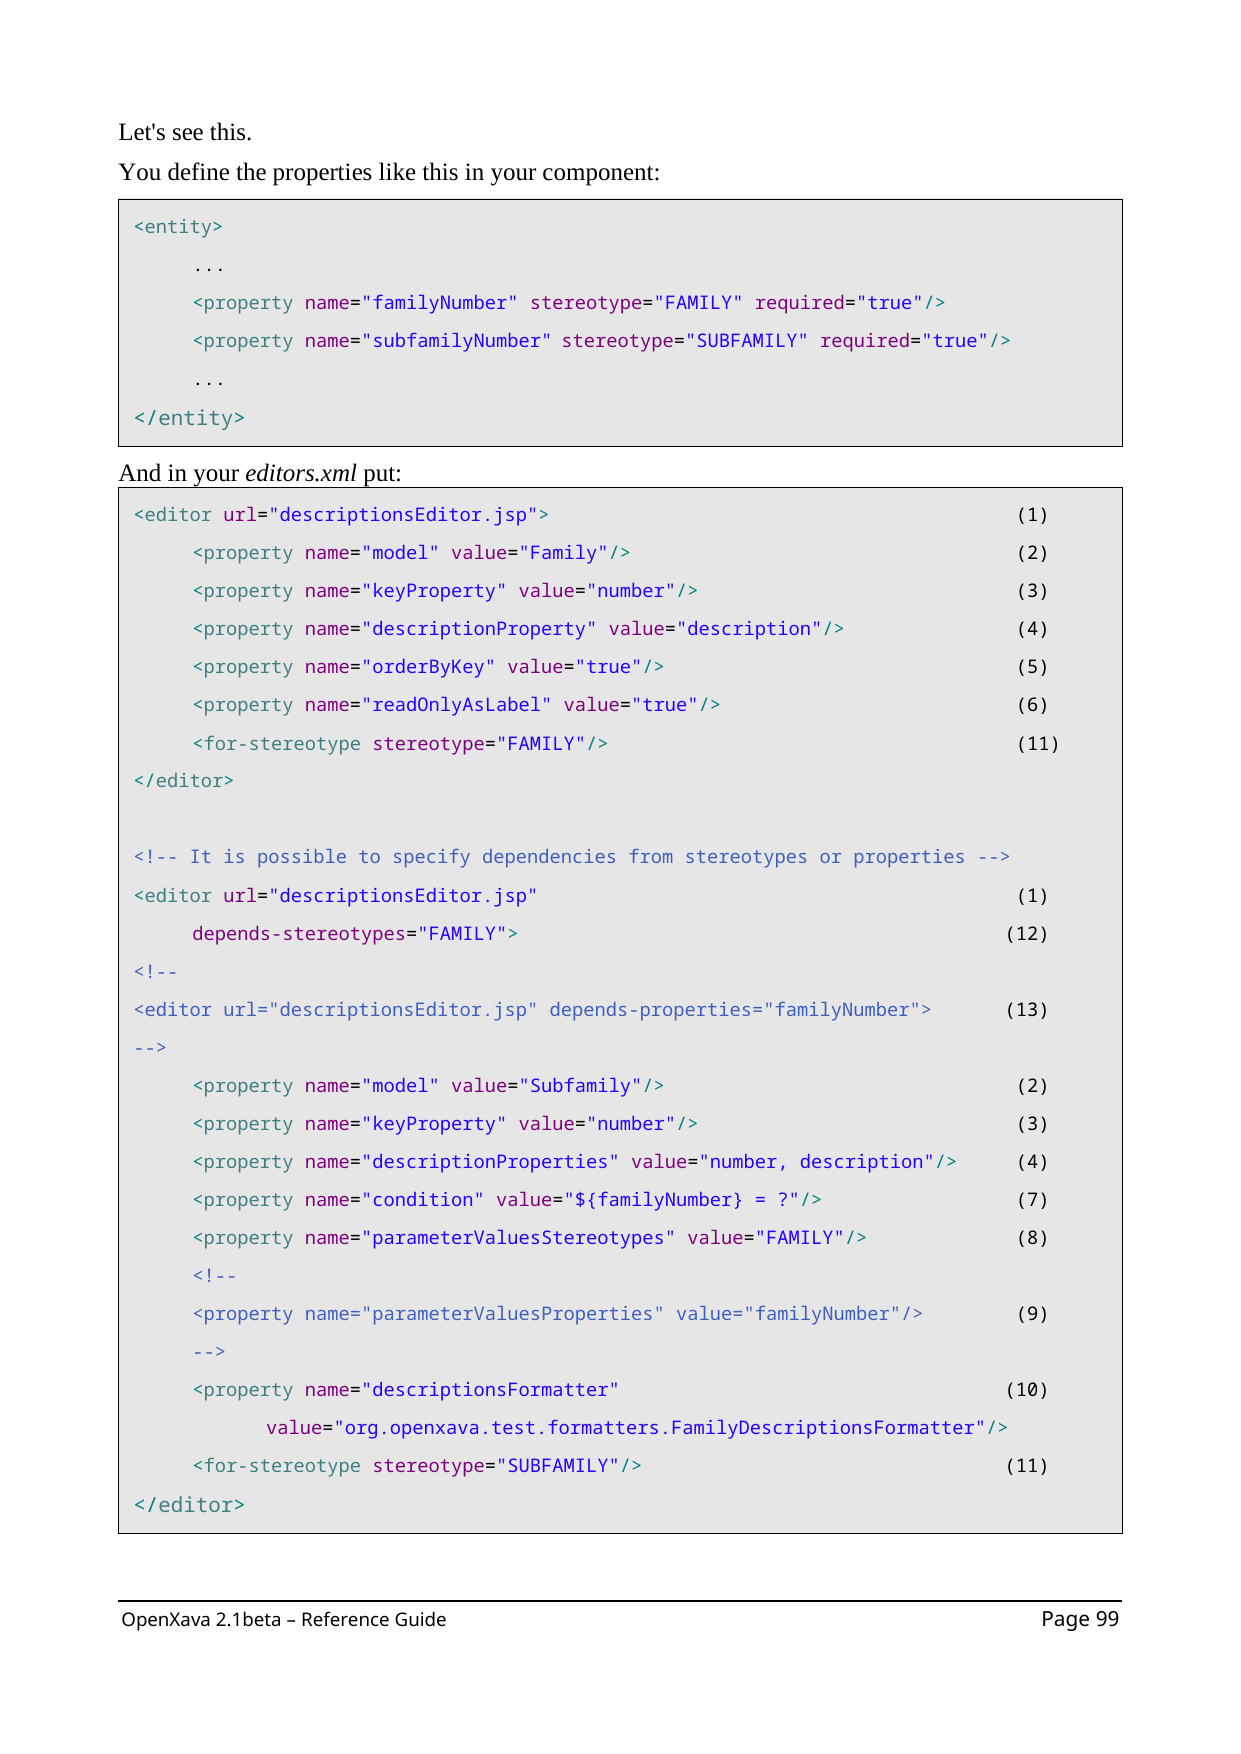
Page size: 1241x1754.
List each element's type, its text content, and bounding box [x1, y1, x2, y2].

text Let's see this. [118, 118, 1122, 146]
text <property name="parameterValuesProperties" value="familyNumber"/> (9) [119, 1285, 1122, 1323]
text <property name="descriptionsFormatter" (10) [119, 1361, 1122, 1399]
text <for-stereotype stereotype="FAMILY"/> (11) [119, 715, 1122, 753]
text You define the properties like this in your component: [118, 158, 1122, 186]
text <property name="descriptionProperty" value="description"/> (4) [119, 601, 1122, 639]
text <!-- It is possible to specify dependencies from stereotypes or properties --> [119, 829, 1122, 867]
text <property name="parameterValuesStereotypes" value="FAMILY"/> (8) [119, 1209, 1122, 1247]
text <editor url="descriptionsEditor.jsp" depends-properties="familyNumber"> (13) [119, 981, 1122, 1019]
text <property name="keyProperty" value="number"/> (3) [119, 563, 1122, 601]
text </editor> [119, 1475, 1122, 1533]
text --> [119, 1323, 1122, 1361]
text <!-- [119, 1247, 1122, 1285]
text <property name="subfamilyNumber" stereotype="SUBFAMILY" required="true"/> [119, 313, 1122, 351]
text value="org.openxava.test.formatters.FamilyDescriptionsFormatter"/> [119, 1399, 1122, 1437]
text <property name="model" value="Subfamily"/> (2) [119, 1057, 1122, 1095]
text <entity> [119, 200, 1122, 237]
text </editor> [119, 753, 1122, 791]
text <property name="orderByKey" value="true"/> (5) [119, 639, 1122, 677]
text <!-- [119, 943, 1122, 981]
text <property name="familyNumber" stereotype="FAMILY" required="true"/> [119, 274, 1122, 313]
text <property name="keyProperty" value="number"/> (3) [119, 1095, 1122, 1133]
text </entity> [119, 389, 1122, 446]
text --> [119, 1019, 1122, 1057]
text <for-stereotype stereotype="SUBFAMILY"/> (11) [119, 1437, 1122, 1475]
text <editor url="descriptionsEditor.jsp" (1) [119, 867, 1122, 905]
text <property name="model" value="Family"/> (2) [119, 525, 1122, 563]
text depends-stereotypes="FAMILY"> (12) [119, 905, 1122, 943]
text And in your editors.xml put: [118, 459, 1122, 487]
text <editor url="descriptionsEditor.jsp"> (1) [119, 488, 1122, 525]
text <property name="descriptionProperties" value="number, description"/> (4) [119, 1133, 1122, 1171]
text ... [119, 351, 1122, 389]
text <property name="condition" value="${familyNumber} = ?"/> (7) [119, 1171, 1122, 1209]
text <property name="readOnlyAsLabel" value="true"/> (6) [119, 677, 1122, 715]
text ... [119, 237, 1122, 274]
